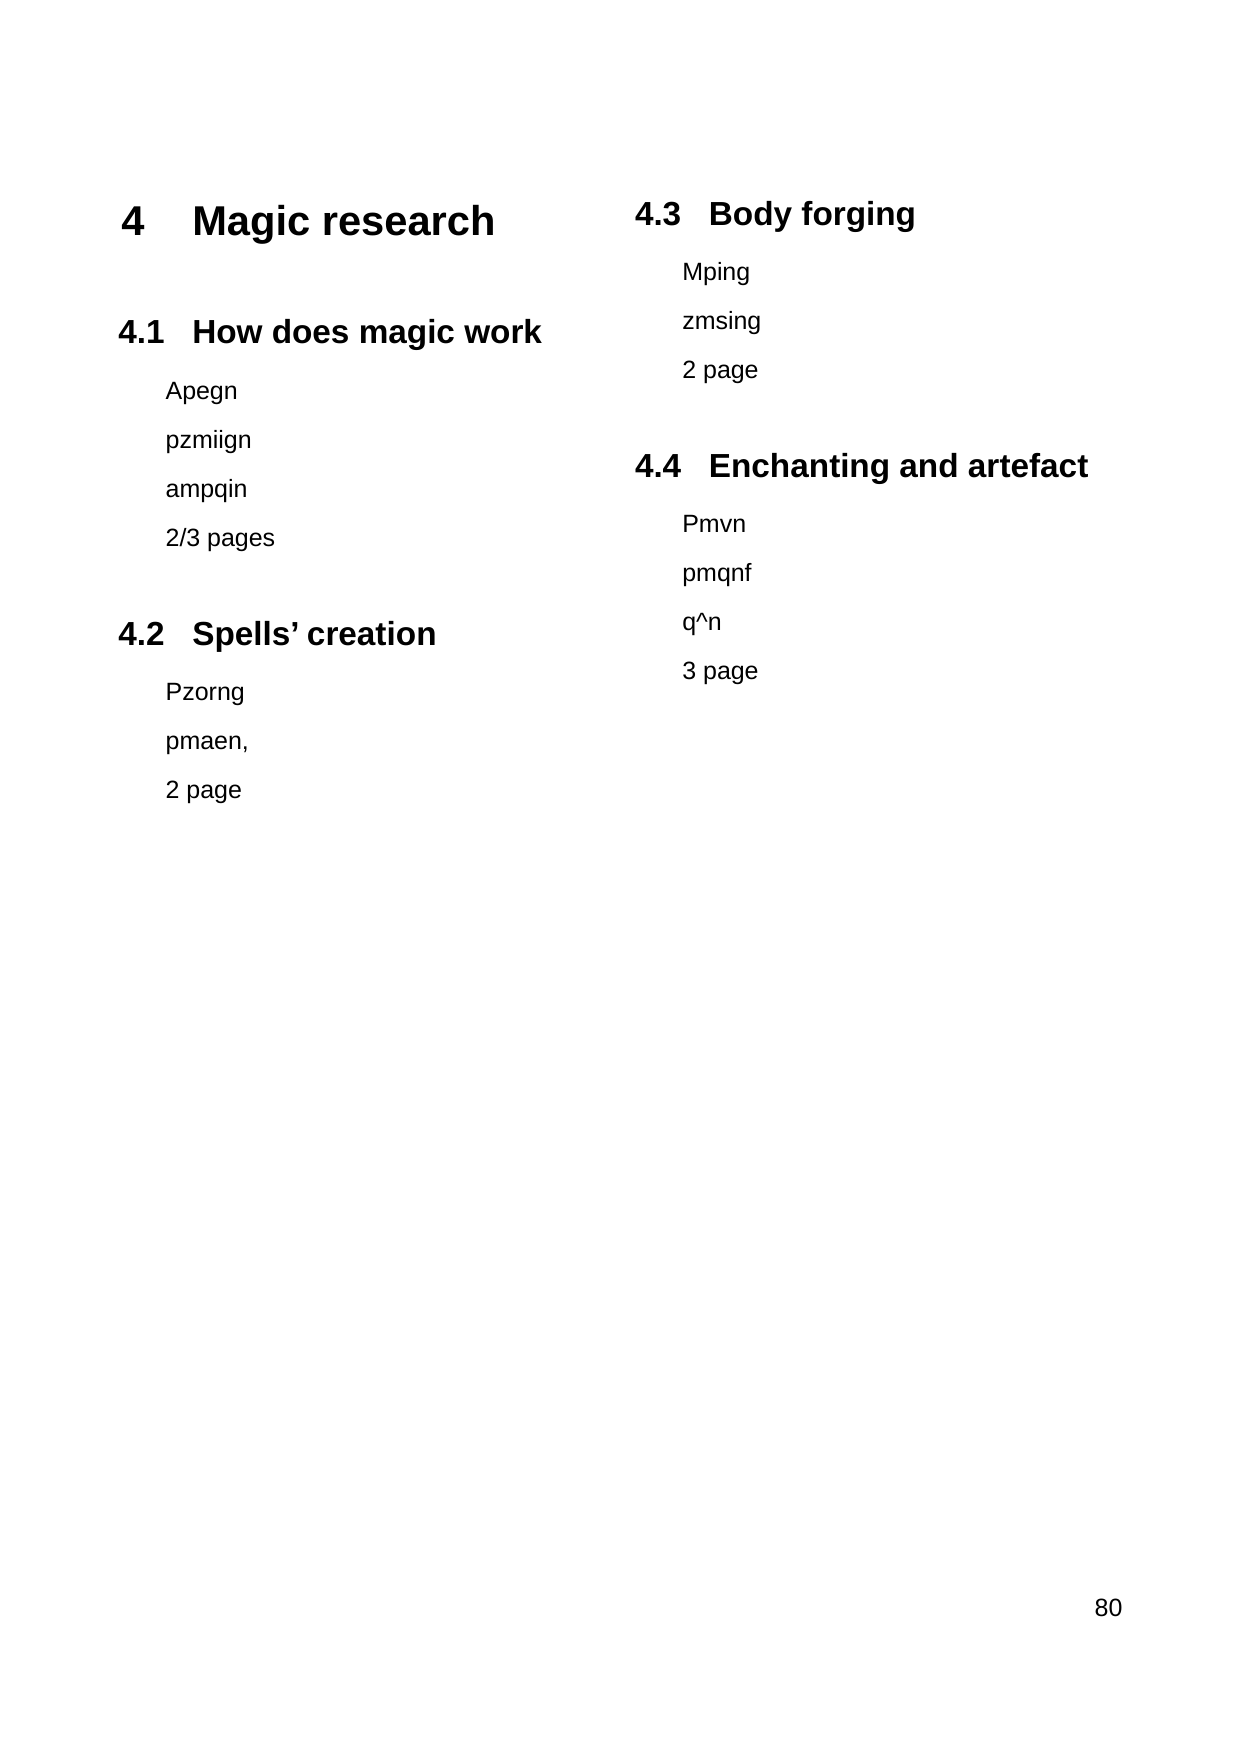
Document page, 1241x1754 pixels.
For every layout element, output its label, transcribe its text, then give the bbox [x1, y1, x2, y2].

text pmaen, [118, 726, 605, 755]
subtitle Spells’ creation [118, 614, 605, 652]
text 2 page [118, 775, 605, 804]
text 3 page [635, 656, 1122, 685]
text 2 page [635, 355, 1122, 384]
subtitle Magic research [118, 193, 605, 247]
text Pmvn [635, 509, 1122, 538]
text pzmiign [118, 425, 605, 454]
text q^n [635, 607, 1122, 636]
subtitle Body forging [635, 193, 1122, 232]
text pmqnf [635, 558, 1122, 587]
text Apegn [118, 376, 605, 405]
subtitle Enchanting and artefact [635, 446, 1122, 484]
subtitle How does magic work [118, 313, 605, 351]
text ampqin [118, 474, 605, 503]
text Mping [635, 257, 1122, 286]
text Pzorng [118, 677, 605, 706]
text 2/3 pages [118, 523, 605, 552]
text zmsing [635, 306, 1122, 335]
